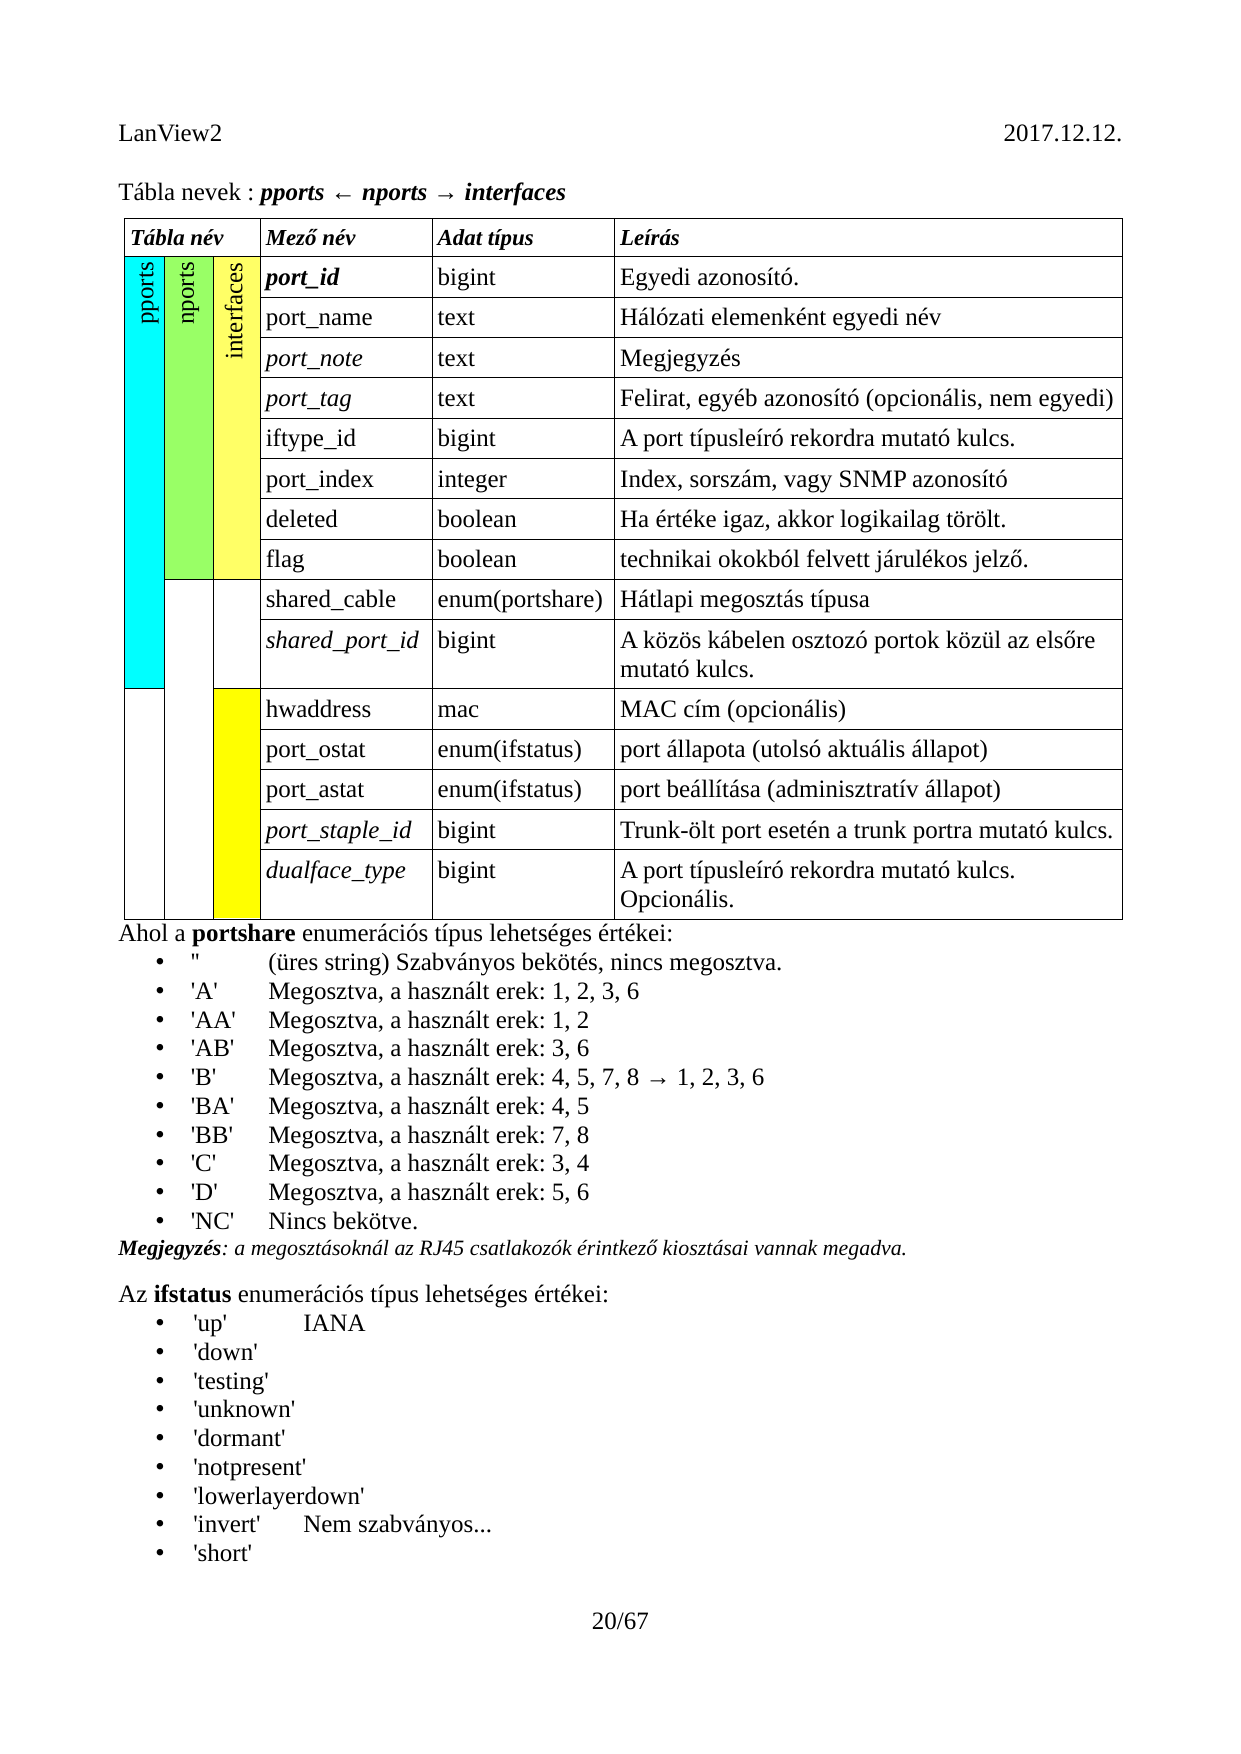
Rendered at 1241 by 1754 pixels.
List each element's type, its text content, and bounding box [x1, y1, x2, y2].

table_cell interfaces [214, 257, 260, 579]
table_cell port beállítása (adminisztratív állapot) [615, 770, 1122, 809]
table_cell deleted [261, 499, 432, 538]
list 'BA' Megosztva, a használt erek: 4, 5 [156, 1091, 1122, 1120]
list 'D' Megosztva, a használt erek: 5, 6 [156, 1177, 1122, 1206]
list 'NC' Nincs bekötve. [156, 1206, 1122, 1235]
list 'notpresent' [156, 1452, 1122, 1481]
table_cell Hátlapi megosztás típusa [615, 580, 1122, 619]
table_cell enum(ifstatus) [433, 730, 614, 769]
table_cell bigint [433, 850, 614, 918]
text Ahol a portshare enumerációs típus lehetséges értékei: [118, 918, 1122, 947]
list 'C' Megosztva, a használt erek: 3, 4 [156, 1148, 1122, 1177]
table_cell port_note [261, 338, 432, 377]
table_cell pports [125, 257, 164, 688]
list 'testing' [156, 1366, 1122, 1394]
table_cell dualface_type [261, 850, 432, 918]
table_cell [214, 689, 260, 918]
table_cell port_ostat [261, 730, 432, 769]
table_cell nports [165, 257, 213, 579]
table_cell text [433, 378, 614, 417]
table_cell A port típusleíró rekordra mutató kulcs. Opcionális. [615, 850, 1122, 918]
table_cell Megjegyzés [615, 338, 1122, 377]
table_cell A port típusleíró rekordra mutató kulcs. [615, 419, 1122, 458]
text Megjegyzés: a megosztásoknál az RJ45 csatlakozók érintkező kiosztásai vannak megadva. [118, 1235, 1122, 1260]
table_cell port_id [261, 257, 432, 297]
table_cell port_staple_id [261, 810, 432, 849]
table_cell Index, sorszám, vagy SNMP azonosító [615, 459, 1122, 498]
table_cell bigint [433, 810, 614, 849]
table_cell shared_port_id [261, 620, 432, 688]
table_cell [125, 689, 164, 918]
list 'lowerlayerdown' [156, 1481, 1122, 1509]
table_cell Felirat, egyéb azonosító (opcionális, nem egyedi) [615, 378, 1122, 417]
table_cell text [433, 338, 614, 377]
table_header Adat típus [433, 219, 614, 256]
list 'AA' Megosztva, a használt erek: 1, 2 [156, 1005, 1122, 1033]
list 'BB' Megosztva, a használt erek: 7, 8 [156, 1120, 1122, 1148]
table_header Tábla név [125, 219, 260, 256]
table_header Leírás [615, 219, 1122, 256]
list 'B' Megosztva, a használt erek: 4, 5, 7, 8 → 1, 2, 3, 6 [156, 1062, 1122, 1091]
table_cell port állapota (utolsó aktuális állapot) [615, 730, 1122, 769]
table_cell iftype_id [261, 419, 432, 458]
table_cell port_index [261, 459, 432, 498]
table_cell integer [433, 459, 614, 498]
text Tábla nevek : pports ← nports → interfaces [118, 177, 1122, 206]
list '' (üres string) Szabványos bekötés, nincs megosztva. [156, 947, 1122, 976]
list 'dormant' [156, 1423, 1122, 1452]
table_cell boolean [433, 540, 614, 579]
table_cell [214, 580, 260, 688]
table_cell shared_cable [261, 580, 432, 619]
table_cell port_tag [261, 378, 432, 417]
table_cell hwaddress [261, 689, 432, 728]
table_cell [165, 580, 213, 918]
table_cell port_name [261, 298, 432, 337]
table_cell Ha értéke igaz, akkor logikailag törölt. [615, 499, 1122, 538]
table_cell enum(portshare) [433, 580, 614, 619]
table_cell Hálózati elemenként egyedi név [615, 298, 1122, 337]
table_cell mac [433, 689, 614, 728]
table_header Mező név [261, 219, 432, 256]
list 'down' [156, 1337, 1122, 1366]
table_cell bigint [433, 257, 614, 297]
list 'up' IANA [156, 1308, 1122, 1337]
table_cell flag [261, 540, 432, 579]
table_cell text [433, 298, 614, 337]
list 'invert' Nem szabványos... [156, 1509, 1122, 1538]
table_cell technikai okokból felvett járulékos jelző. [615, 540, 1122, 579]
table_cell port_astat [261, 770, 432, 809]
text Az ifstatus enumerációs típus lehetséges értékei: [118, 1279, 1122, 1308]
table_cell Egyedi azonosító. [615, 257, 1122, 297]
table_cell Trunk-ölt port esetén a trunk portra mutató kulcs. [615, 810, 1122, 849]
list 'short' [156, 1538, 1122, 1567]
list 'AB' Megosztva, a használt erek: 3, 6 [156, 1033, 1122, 1062]
list 'unknown' [156, 1394, 1122, 1423]
table_cell bigint [433, 620, 614, 688]
table_cell boolean [433, 499, 614, 538]
table_cell bigint [433, 419, 614, 458]
table_cell A közös kábelen osztozó portok közül az elsőre mutató kulcs. [615, 620, 1122, 688]
table_cell MAC cím (opcionális) [615, 689, 1122, 728]
table_cell enum(ifstatus) [433, 770, 614, 809]
list 'A' Megosztva, a használt erek: 1, 2, 3, 6 [156, 976, 1122, 1005]
